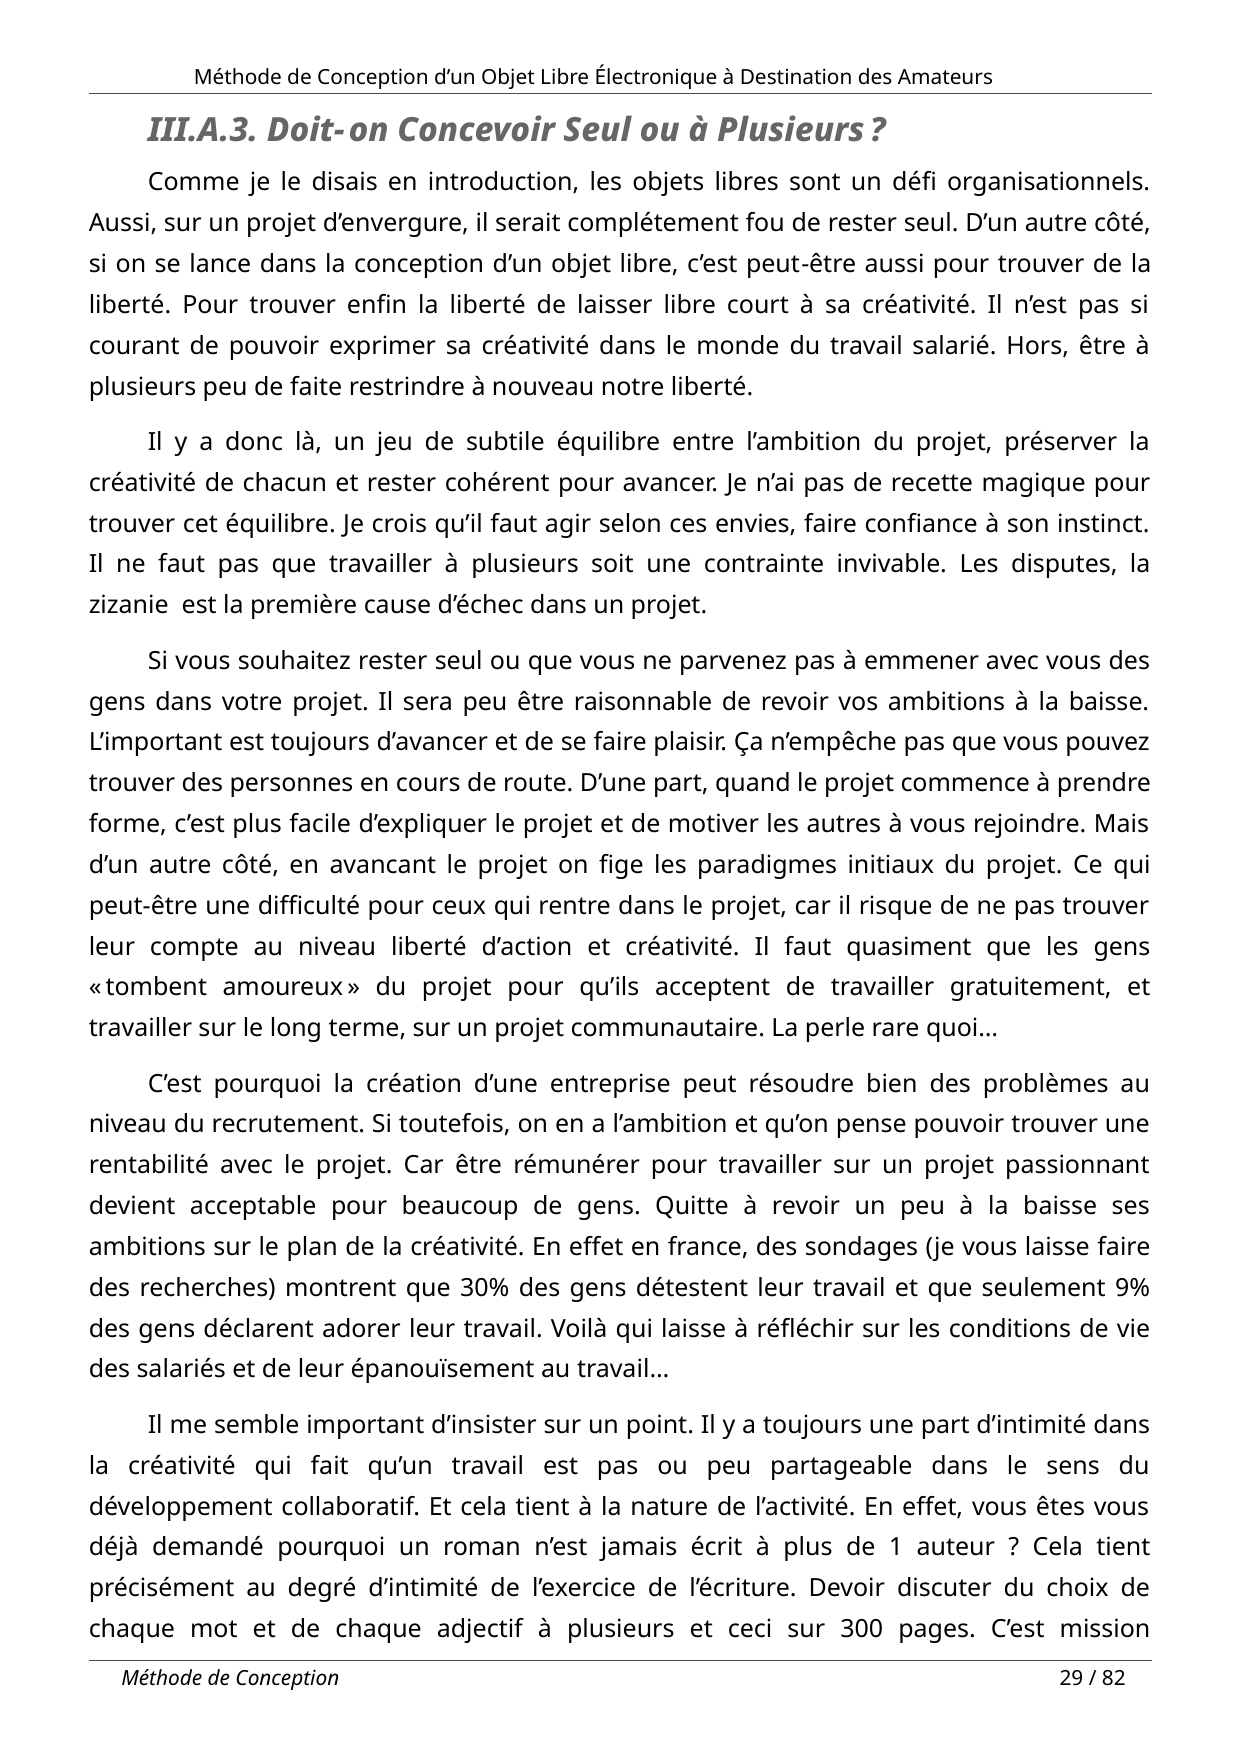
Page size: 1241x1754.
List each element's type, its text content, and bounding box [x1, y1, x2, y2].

text Si vous souhaitez rester seul ou que vous ne parvenez pas à emmener avec vous des gens dans votre projet. Il sera peu être raisonnable de revoir vos ambitions à la baisse. L’important est toujours d’avancer et de se faire plaisir. Ça n’empêche pas que vous pouvez trouver des personnes en cours de route. D’une part, quand le projet commence à prendre forme, c’est plus facile d’expliquer le projet et de motiver les autres à vous rejoindre. Mais d’un autre côté, en avancant le projet on fige les paradigmes initiaux du projet. Ce qui peut‑être une difficulté pour ceux qui rentre dans le projet, car il risque de ne pas trouver leur compte au niveau liberté d’action et créativité. Il faut quasiment que les gens « tombent amoureux » du projet pour qu’ils acceptent de travailler gratuitement, et travailler sur le long terme, sur un projet communautaire. La perle rare quoi… [88, 642, 1152, 1044]
text Comme je le disais en introduction, les objets libres sont un défi organisationnels. Aussi, sur un projet d’envergure, il serait complétement fou de rester seul. D’un autre côté, si on se lance dans la conception d’un objet libre, c’est peut‑être aussi pour trouver de la liberté. Pour trouver enfin la liberté de laisser libre court à sa créativité. Il n’est pas si courant de pouvoir exprimer sa créativité dans le monde du travail salarié. Hors, être à plusieurs peu de faite restrindre à nouveau notre liberté. [88, 164, 1152, 402]
text Il y a donc là, un jeu de subtile équilibre entre l’ambition du projet, préserver la créativité de chacun et rester cohérent pour avancer. Je n’ai pas de recette magique pour trouver cet équilibre. Je crois qu’il faut agir selon ces envies, faire confiance à son instinct. Il ne faut pas que travailler à plusieurs soit une contrainte invivable. Les disputes, la zizanie est la première cause d’échec dans un projet. [88, 424, 1152, 621]
text C’est pourquoi la création d’une entreprise peut résoudre bien des problèmes au niveau du recrutement. Si toutefois, on en a l’ambition et qu’on pense pouvoir trouver une rentabilité avec le projet. Car être rémunérer pour travailler sur un projet passionnant devient acceptable pour beaucoup de gens. Quitte à revoir un peu à la baisse ses ambitions sur le plan de la créativité. En effet en france, des sondages (je vous laisse faire des recherches) montrent que 30% des gens détestent leur travail et que seulement 9% des gens déclarent adorer leur travail. Voilà qui laisse à réfléchir sur les conditions de vie des salariés et de leur épanouïsement au travail… [88, 1065, 1152, 1385]
text Il me semble important d’insister sur un point. Il y a toujours une part d’intimité dans la créativité qui fait qu’un travail est pas ou peu partageable dans le sens du développement collaboratif. Et cela tient à la nature de l’activité. En effet, vous êtes vous déjà demandé pourquoi un roman n’est jamais écrit à plus de 1 auteur ? Cela tient précisément au degré d’intimité de l’exercice de l’écriture. Devoir discuter du choix de chaque mot et de chaque adjectif à plusieurs et ceci sur 300 pages. C’est mission [88, 1407, 1152, 1645]
subtitle Doit‑on Concevoir Seul ou à Plusieurs ? [148, 106, 1152, 152]
